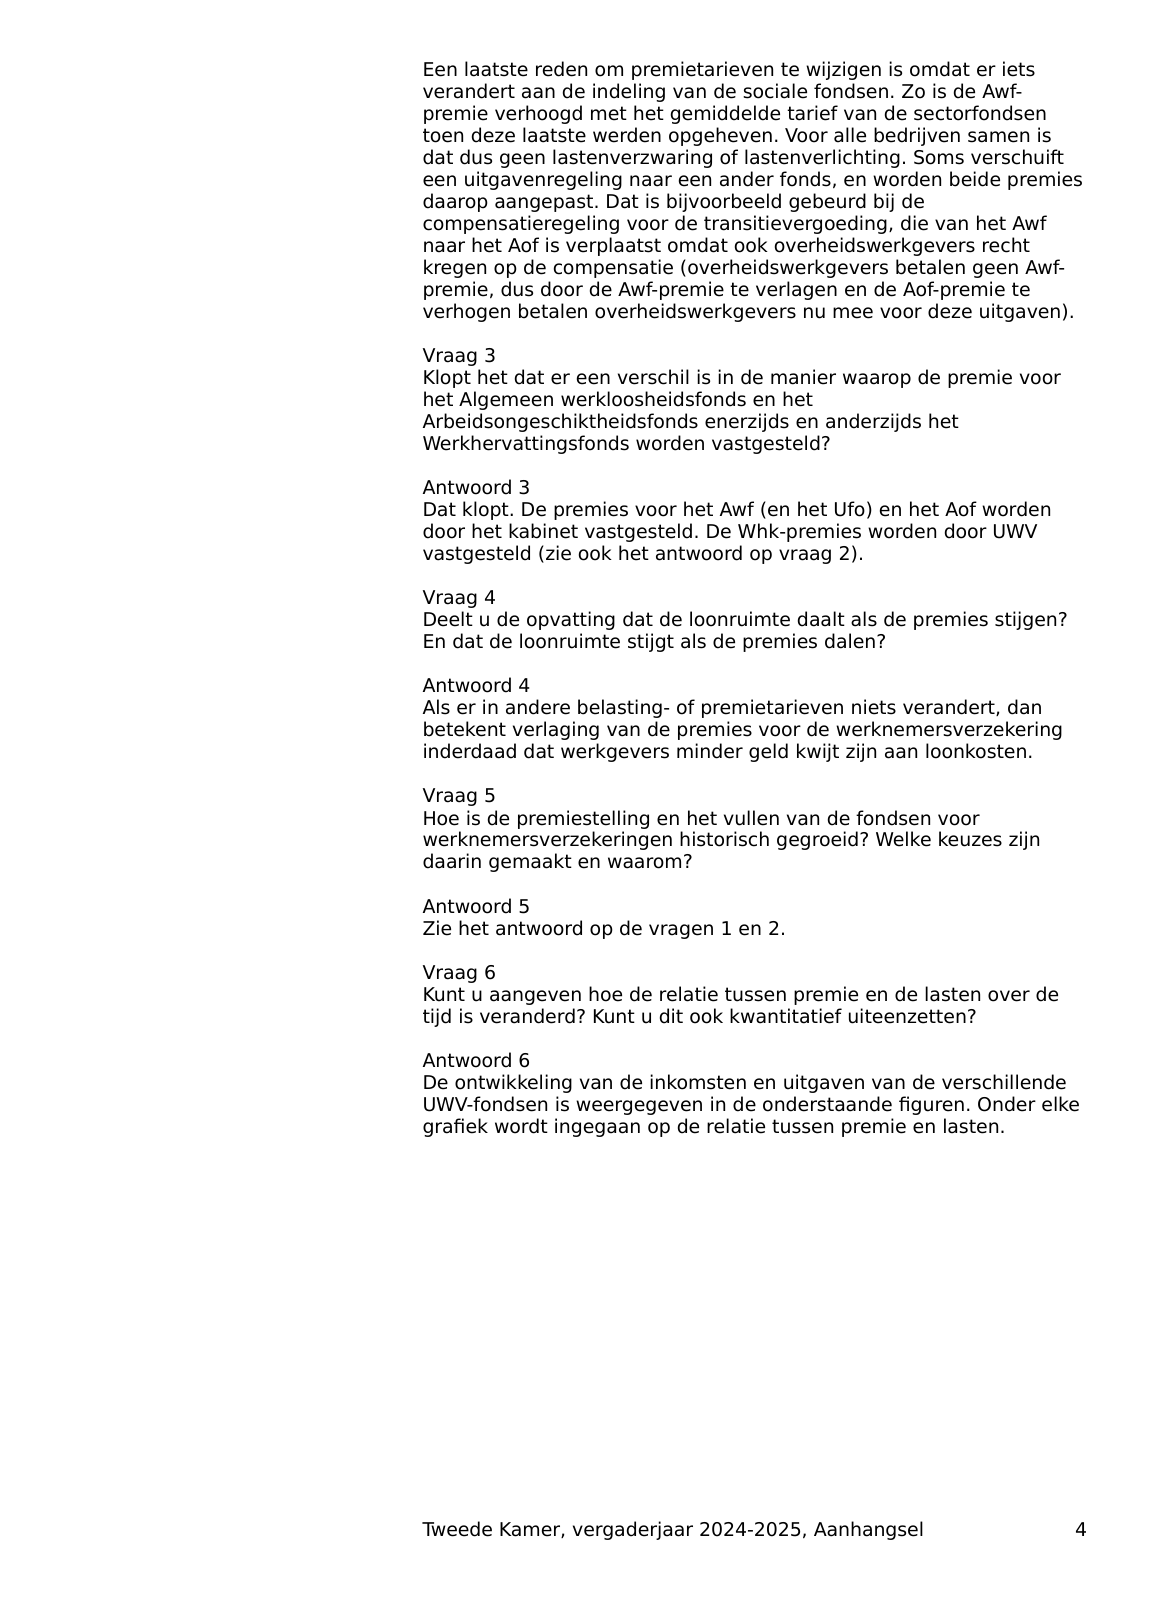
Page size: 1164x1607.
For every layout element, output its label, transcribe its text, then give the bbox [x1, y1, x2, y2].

text Antwoord 4 [422, 675, 1087, 697]
text Als er in andere belasting- of premietarieven niets verandert, dan betekent verlaging van de premies voor de werknemersverzekering inderdaad dat werkgevers minder geld kwijt zijn aan loonkosten. [422, 697, 1087, 763]
text Een laatste reden om premietarieven te wijzigen is omdat er iets verandert aan de indeling van de sociale fondsen. Zo is de Awf-premie verhoogd met het gemiddelde tarief van de sectorfondsen toen deze laatste werden opgeheven. Voor alle bedrijven samen is dat dus geen lastenverzwaring of lastenverlichting. Soms verschuift een uitgavenregeling naar een ander fonds, en worden beide premies daarop aangepast. Dat is bijvoorbeeld gebeurd bij de compensatieregeling voor de transitievergoeding, die van het Awf naar het Aof is verplaatst omdat ook overheidswerkgevers recht kregen op de compensatie (overheidswerkgevers betalen geen Awf-premie, dus door de Awf-premie te verlagen en de Aof-premie te verhogen betalen overheidswerkgevers nu mee voor deze uitgaven). [422, 59, 1087, 323]
text Antwoord 3 [422, 477, 1087, 499]
text Vraag 5 [422, 785, 1087, 807]
text Zie het antwoord op de vragen 1 en 2. [422, 917, 1087, 939]
text Antwoord 6 [422, 1050, 1087, 1072]
text Deelt u de opvatting dat de loonruimte daalt als de premies stijgen? En dat de loonruimte stijgt als de premies dalen? [422, 609, 1087, 653]
text Dat klopt. De premies voor het Awf (en het Ufo) en het Aof worden door het kabinet vastgesteld. De Whk-premies worden door UWV vastgesteld (zie ook het antwoord op vraag 2). [422, 499, 1087, 565]
text Vraag 4 [422, 587, 1087, 609]
text Kunt u aangeven hoe de relatie tussen premie en de lasten over de tijd is veranderd? Kunt u dit ook kwantitatief uiteenzetten? [422, 984, 1087, 1028]
text Hoe is de premiestelling en het vullen van de fondsen voor werknemersverzekeringen historisch gegroeid? Welke keuzes zijn daarin gemaakt en waarom? [422, 807, 1087, 873]
text De ontwikkeling van de inkomsten en uitgaven van de verschillende UWV-fondsen is weergegeven in de onderstaande figuren. Onder elke grafiek wordt ingegaan op de relatie tussen premie en lasten. [422, 1072, 1087, 1138]
text Vraag 3 [422, 345, 1087, 367]
text Vraag 6 [422, 962, 1087, 984]
text Antwoord 5 [422, 896, 1087, 917]
text Klopt het dat er een verschil is in de manier waarop de premie voor het Algemeen werkloosheidsfonds en het Arbeidsongeschiktheidsfonds enerzijds en anderzijds het Werkhervattingsfonds worden vastgesteld? [422, 367, 1087, 455]
